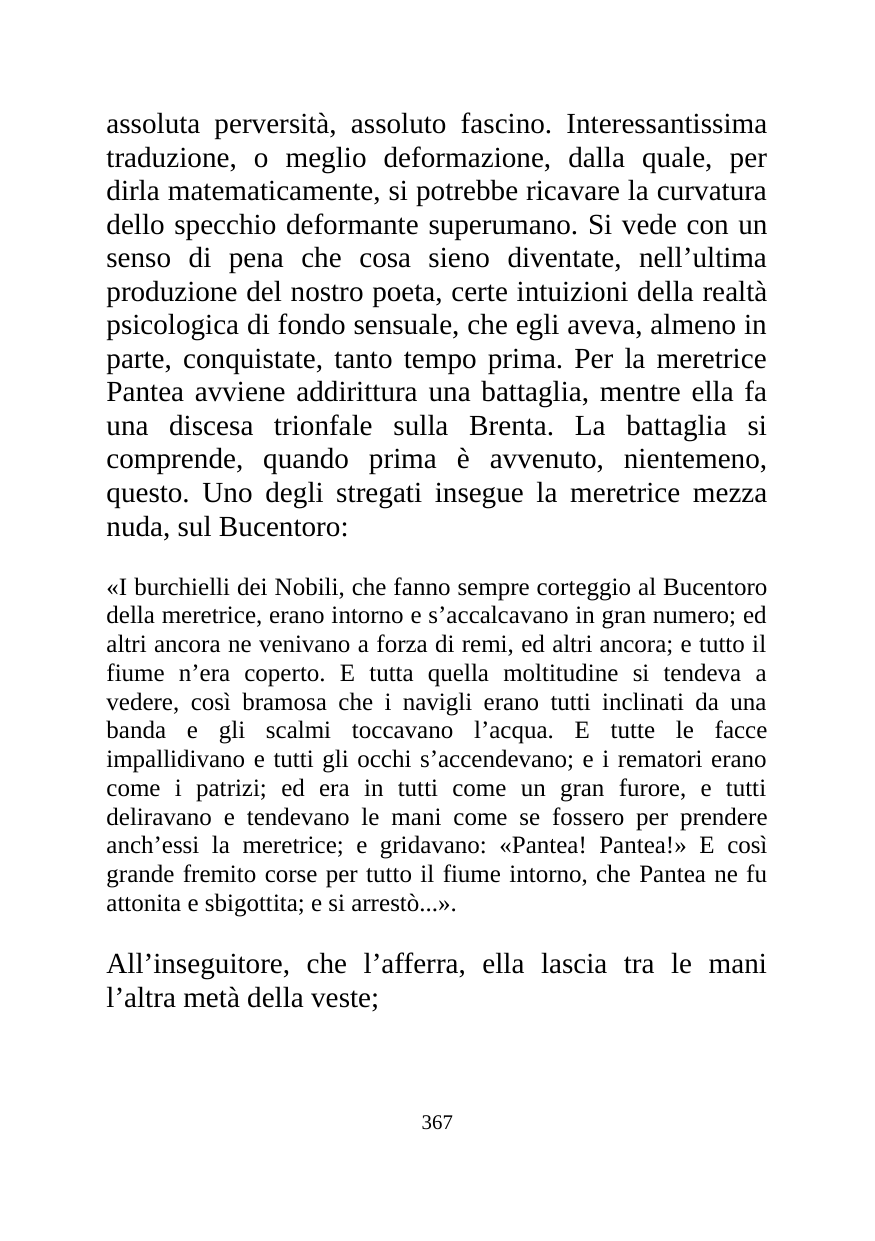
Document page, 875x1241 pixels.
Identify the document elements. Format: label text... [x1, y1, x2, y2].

text assoluta perversità, assoluto fascino. Interessantissima traduzione, o meglio deformazione, dalla quale, per dirla matematicamente, si potrebbe ricavare la curvatura dello specchio deformante superumano. Si vede con un senso di pena che cosa sieno diventate, nell’ultima produzione del nostro poeta, certe intuizioni della realtà psicologica di fondo sensuale, che egli aveva, almeno in parte, conquistate, tanto tempo prima. Per la meretrice Pantea avviene addirittura una battaglia, mentre ella fa una discesa trionfale sulla Brenta. La battaglia si comprende, quando prima è avvenuto, nientemeno, questo. Uno degli stregati insegue la meretrice mezza nuda, sul Bucentoro: [106, 106, 768, 542]
text «I burchielli dei Nobili, che fanno sempre corteggio al Bucentoro della meretrice, erano intorno e s’accalcavano in gran numero; ed altri ancora ne venivano a forza di remi, ed altri ancora; e tutto il fiume n’era coperto. E tutta quella moltitudine si tendeva a vedere, così bramosa che i navigli erano tutti inclinati da una banda e gli scalmi toccavano l’acqua. E tutte le facce impallidivano e tutti gli occhi s’accendevano; e i rematori erano come i patrizi; ed era in tutti come un gran furore, e tutti deliravano e tendevano le mani come se fossero per prendere anch’essi la meretrice; e gridavano: «Pantea! Pantea!» E così grande fremito corse per tutto il fiume intorno, che Pantea ne fu attonita e sbigottita; e si arrestò...». [106, 572, 768, 917]
text All’inseguitore, che l’afferra, ella lascia tra le mani l’altra metà della veste; [106, 946, 768, 1013]
